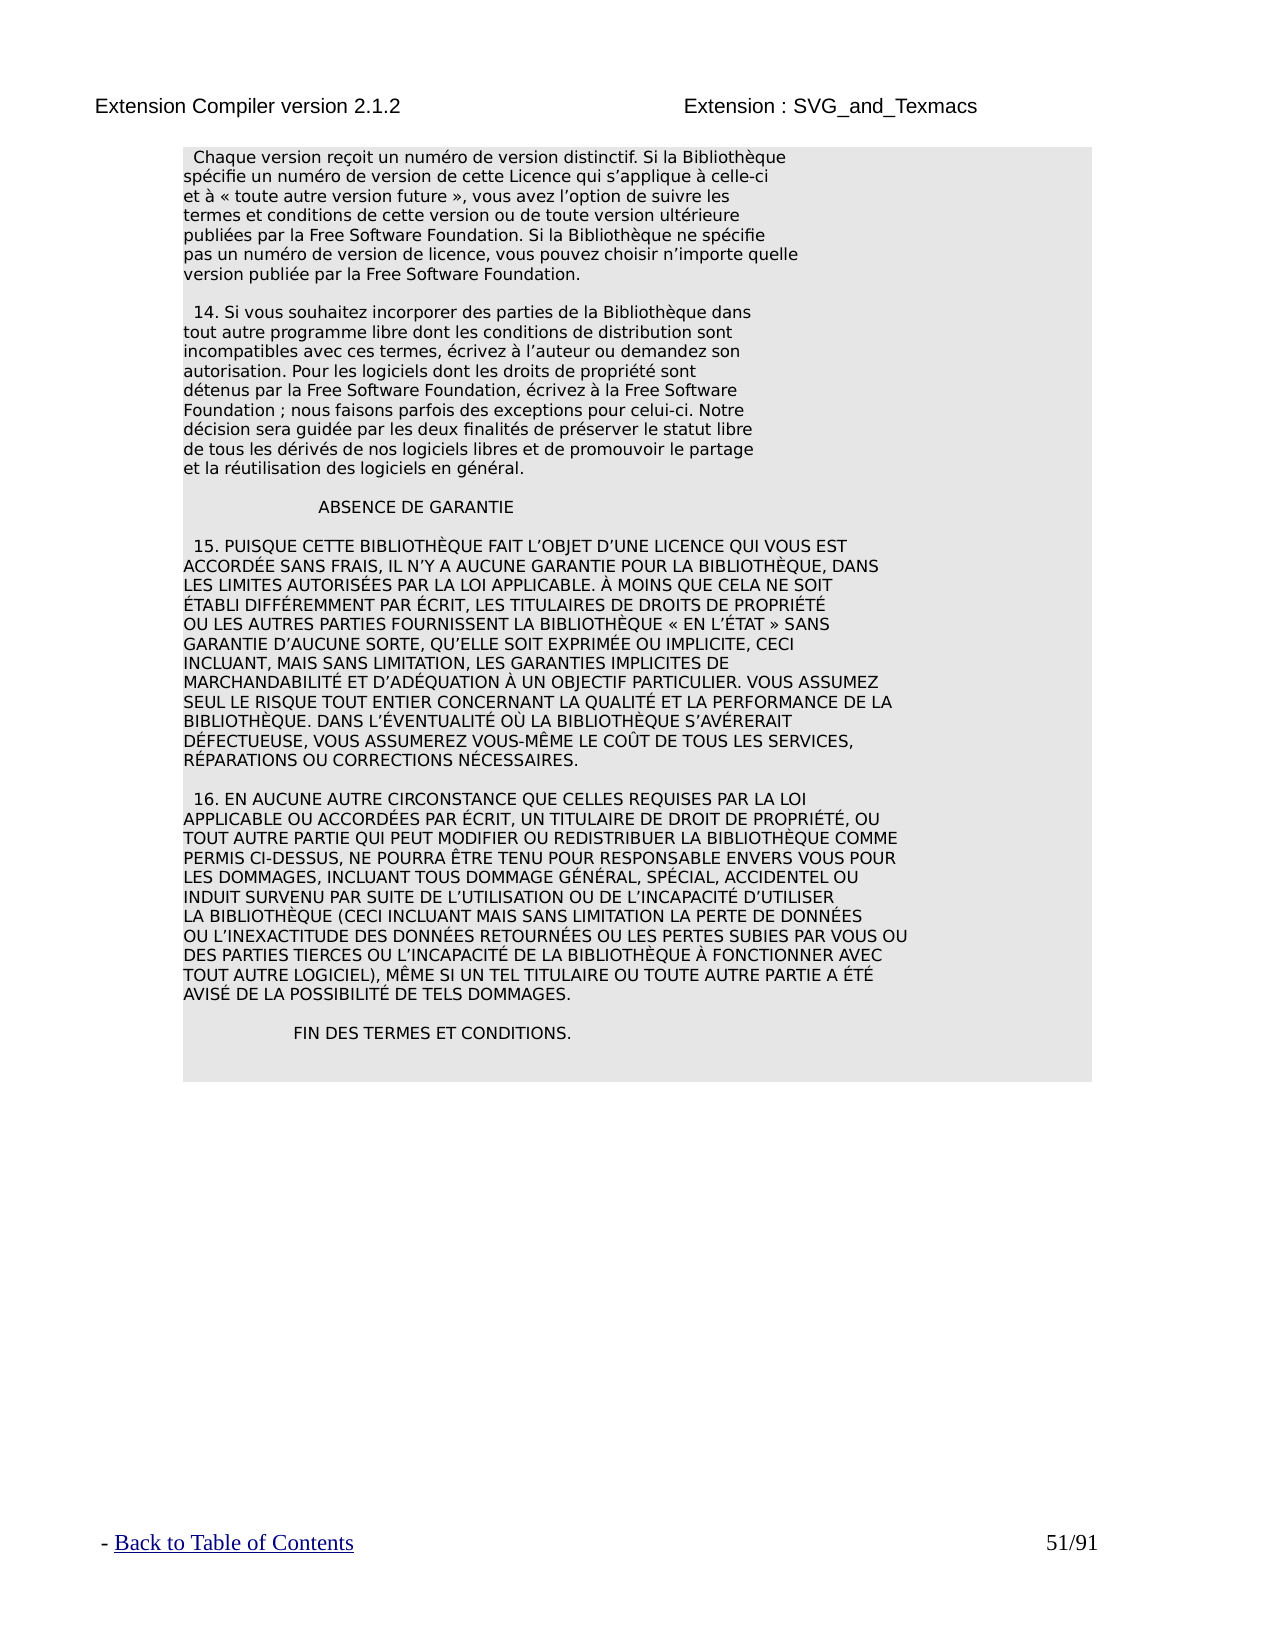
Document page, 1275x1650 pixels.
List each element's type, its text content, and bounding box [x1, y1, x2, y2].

text Chaque version reçoit un numéro de version distinctif. Si la Bibliothèque [183, 147, 1092, 167]
text 14. Si vous souhaitez incorporer des parties de la Bibliothèque dans [183, 303, 1092, 323]
text publiées par la Free Software Foundation. Si la Bibliothèque ne spécifie [183, 225, 1092, 245]
text PERMIS CI-DESSUS, NE POURRA ÊTRE TENU POUR RESPONSABLE ENVERS VOUS POUR [183, 849, 1092, 868]
text et à « toute autre version future », vous avez l’option de suivre les [183, 186, 1092, 206]
text termes et conditions de cette version ou de toute version ultérieure [183, 206, 1092, 225]
text DES PARTIES TIERCES OU L’INCAPACITÉ DE LA BIBLIOTHÈQUE À FONCTIONNER AVEC [183, 946, 1092, 966]
text LA BIBLIOTHÈQUE (CECI INCLUANT MAIS SANS LIMITATION LA PERTE DE DONNÉES [183, 907, 1092, 927]
text spécifie un numéro de version de cette Licence qui s’applique à celle-ci [183, 167, 1092, 186]
text OU L’INEXACTITUDE DES DONNÉES RETOURNÉES OU LES PERTES SUBIES PAR VOUS OU [183, 927, 1092, 946]
text GARANTIE D’AUCUNE SORTE, QU’ELLE SOIT EXPRIMÉE OU IMPLICITE, CECI [183, 634, 1092, 654]
text version publiée par la Free Software Foundation. [183, 264, 1092, 284]
text BIBLIOTHÈQUE. DANS L’ÉVENTUALITÉ OÙ LA BIBLIOTHÈQUE S’AVÉRERAIT [183, 712, 1092, 732]
text FIN DES TERMES ET CONDITIONS. [183, 1024, 1092, 1043]
text Foundation ; nous faisons parfois des exceptions pour celui-ci. Notre [183, 401, 1092, 420]
text détenus par la Free Software Foundation, écrivez à la Free Software [183, 381, 1092, 401]
text décision sera guidée par les deux finalités de préserver le statut libre [183, 420, 1092, 440]
text autorisation. Pour les logiciels dont les droits de propriété sont [183, 362, 1092, 381]
text 15. PUISQUE CETTE BIBLIOTHÈQUE FAIT L’OBJET D’UNE LICENCE QUI VOUS EST [183, 537, 1092, 557]
text TOUT AUTRE PARTIE QUI PEUT MODIFIER OU REDISTRIBUER LA BIBLIOTHÈQUE COMME [183, 829, 1092, 849]
text de tous les dérivés de nos logiciels libres et de promouvoir le partage [183, 440, 1092, 459]
text SEUL LE RISQUE TOUT ENTIER CONCERNANT LA QUALITÉ ET LA PERFORMANCE DE LA [183, 693, 1092, 712]
text et la réutilisation des logiciels en général. [183, 459, 1092, 479]
text LES DOMMAGES, INCLUANT TOUS DOMMAGE GÉNÉRAL, SPÉCIAL, ACCIDENTEL OU [183, 868, 1092, 888]
text AVISÉ DE LA POSSIBILITÉ DE TELS DOMMAGES. [183, 985, 1092, 1004]
text ABSENCE DE GARANTIE [183, 498, 1092, 518]
text APPLICABLE OU ACCORDÉES PAR ÉCRIT, UN TITULAIRE DE DROIT DE PROPRIÉTÉ, OU [183, 810, 1092, 829]
text RÉPARATIONS OU CORRECTIONS NÉCESSAIRES. [183, 751, 1092, 771]
text incompatibles avec ces termes, écrivez à l’auteur ou demandez son [183, 342, 1092, 362]
text 16. EN AUCUNE AUTRE CIRCONSTANCE QUE CELLES REQUISES PAR LA LOI [183, 790, 1092, 810]
text pas un numéro de version de licence, vous pouvez choisir n’importe quelle [183, 245, 1092, 264]
text INDUIT SURVENU PAR SUITE DE L’UTILISATION OU DE L’INCAPACITÉ D’UTILISER [183, 888, 1092, 907]
text MARCHANDABILITÉ ET D’ADÉQUATION À UN OBJECTIF PARTICULIER. VOUS ASSUMEZ [183, 673, 1092, 693]
text tout autre programme libre dont les conditions de distribution sont [183, 323, 1092, 342]
text DÉFECTUEUSE, VOUS ASSUMEREZ VOUS-MÊME LE COÛT DE TOUS LES SERVICES, [183, 732, 1092, 751]
text LES LIMITES AUTORISÉES PAR LA LOI APPLICABLE. À MOINS QUE CELA NE SOIT [183, 576, 1092, 596]
text ACCORDÉE SANS FRAIS, IL N’Y A AUCUNE GARANTIE POUR LA BIBLIOTHÈQUE, DANS [183, 557, 1092, 576]
text OU LES AUTRES PARTIES FOURNISSENT LA BIBLIOTHÈQUE « EN L’ÉTAT » SANS [183, 615, 1092, 634]
text ÉTABLI DIFFÉREMMENT PAR ÉCRIT, LES TITULAIRES DE DROITS DE PROPRIÉTÉ [183, 596, 1092, 615]
text TOUT AUTRE LOGICIEL), MÊME SI UN TEL TITULAIRE OU TOUTE AUTRE PARTIE A ÉTÉ [183, 966, 1092, 985]
text INCLUANT, MAIS SANS LIMITATION, LES GARANTIES IMPLICITES DE [183, 654, 1092, 673]
